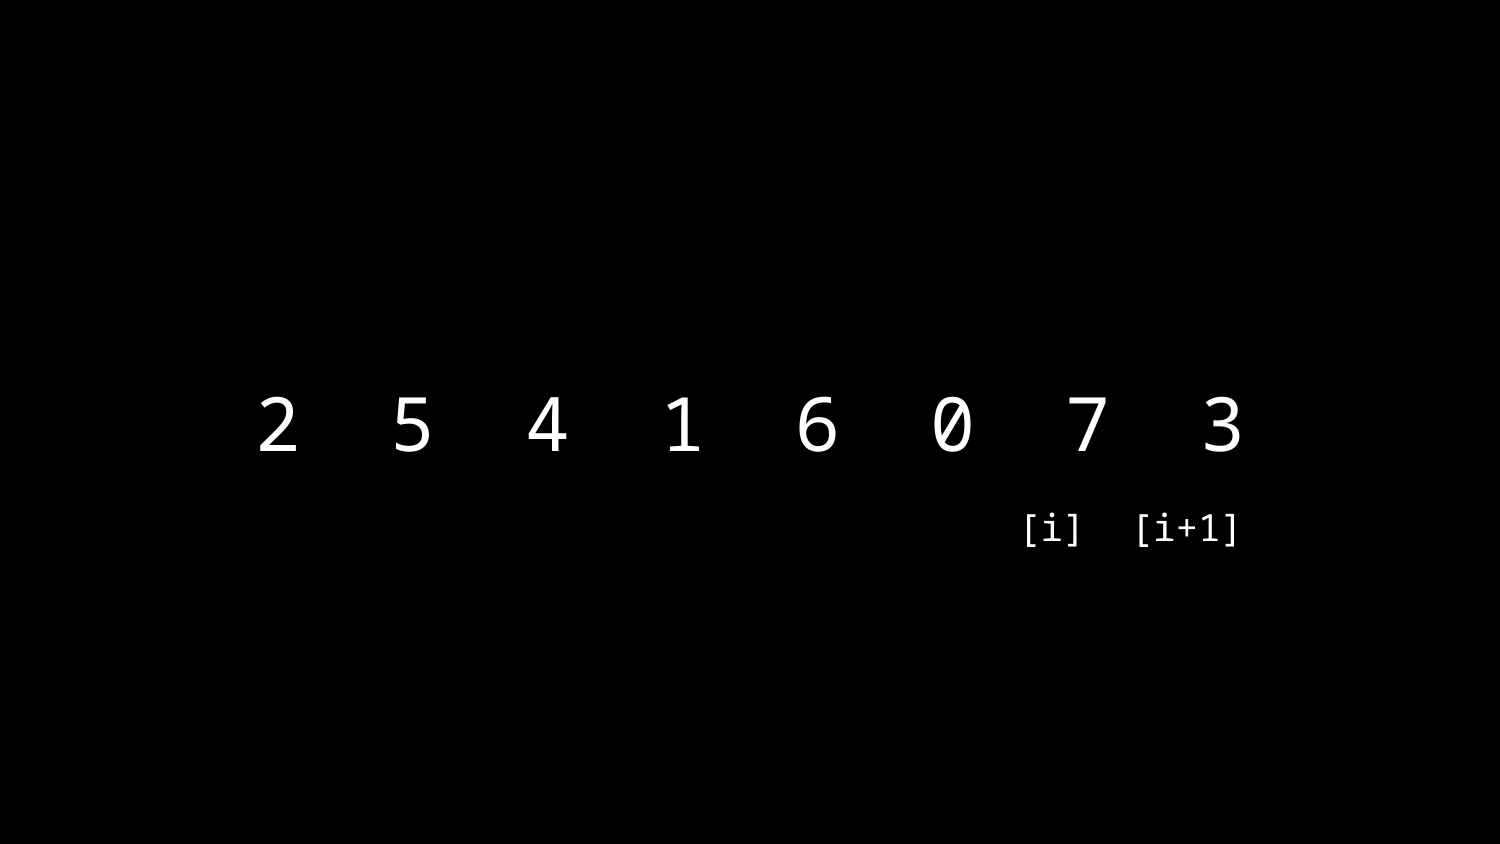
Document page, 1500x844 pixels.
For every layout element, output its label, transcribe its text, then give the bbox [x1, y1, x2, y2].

title 2 5 4 1 6 0 7 3 [51, 352, 1449, 491]
text_box [i] [i+1] [995, 488, 1267, 582]
